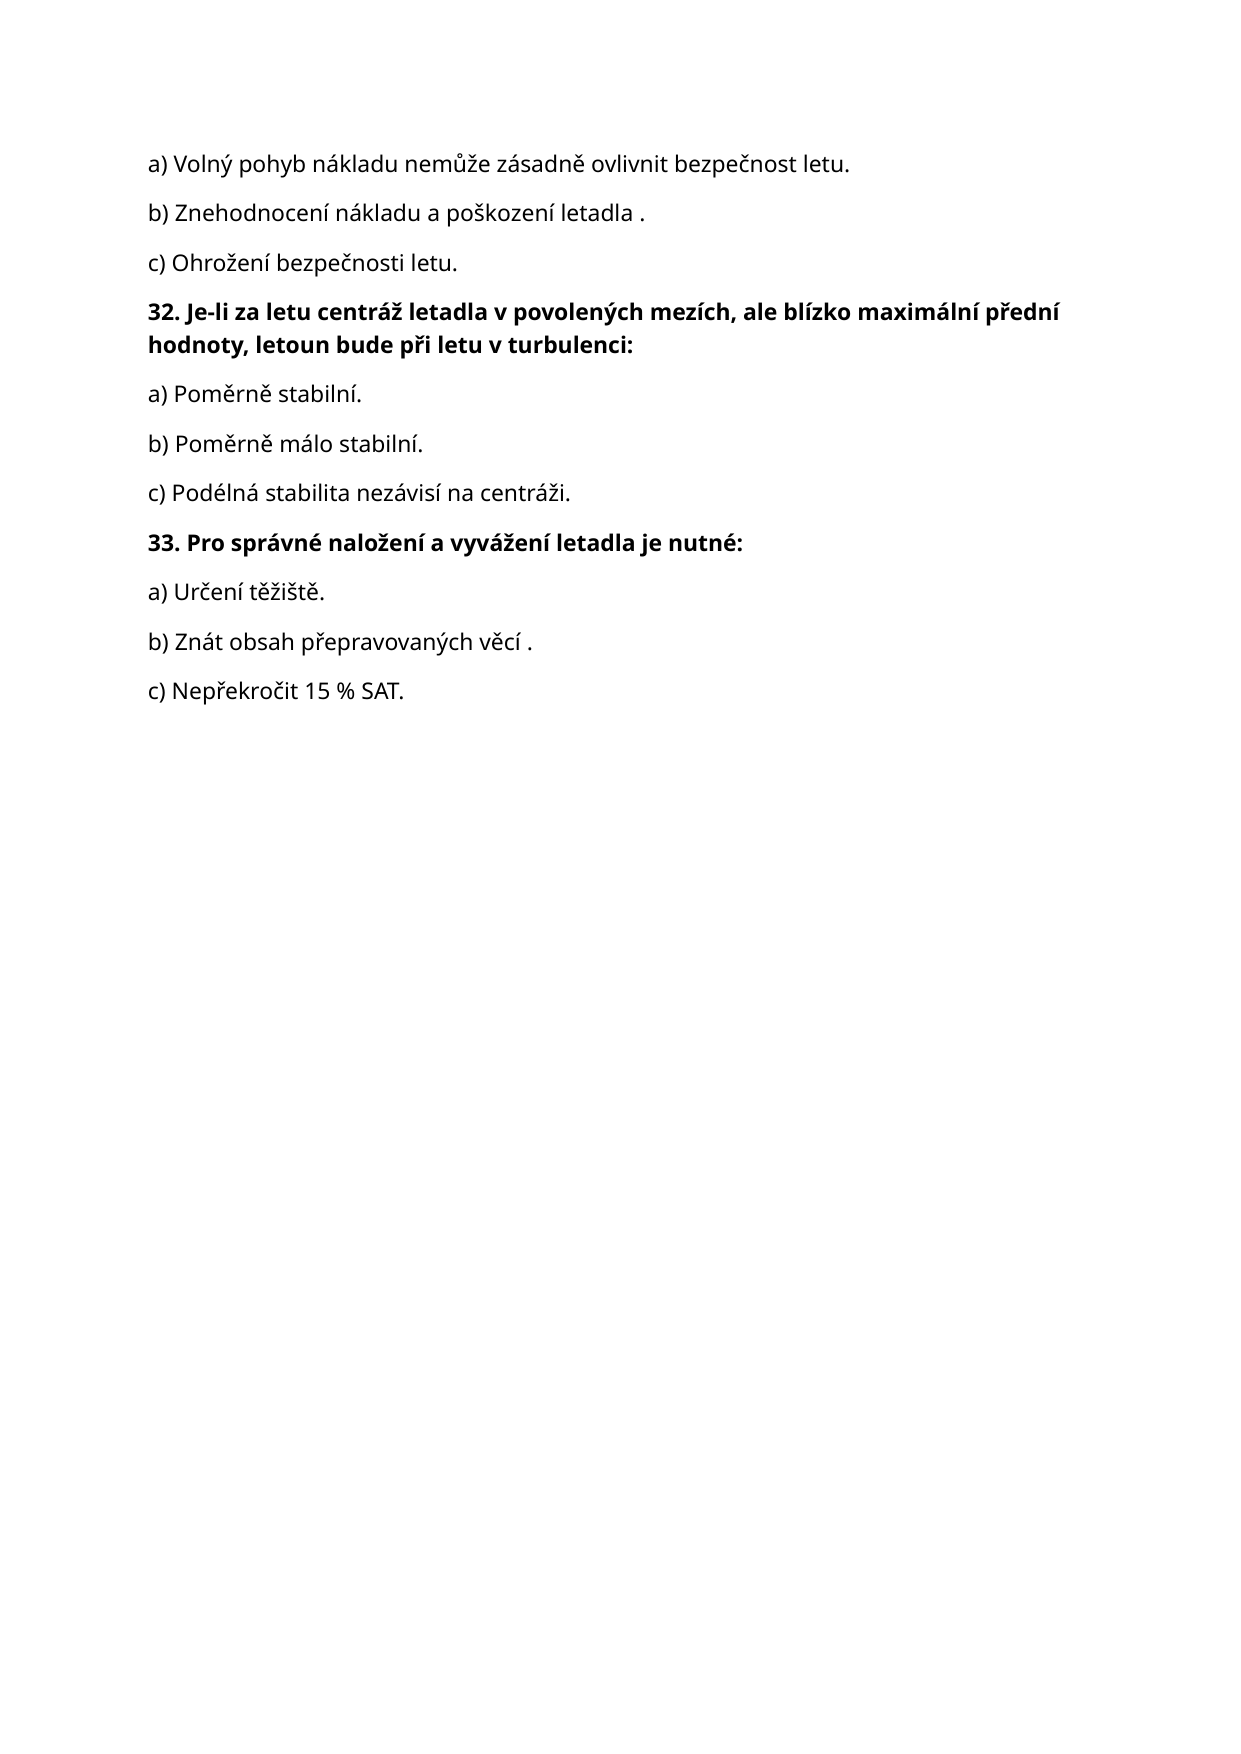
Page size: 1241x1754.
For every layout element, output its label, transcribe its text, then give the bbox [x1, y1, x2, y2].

text b) Znehodnocení nákladu a poškození letadla . [148, 197, 1093, 228]
text c) Ohrožení bezpečnosti letu. [148, 247, 1093, 278]
text c) Podélná stabilita nezávisí na centráži. [148, 477, 1093, 508]
text a) Poměrně stabilní. [148, 378, 1093, 409]
text a) Určení těžiště. [148, 576, 1093, 607]
text c) Nepřekročit 15 % SAT. [148, 675, 1093, 706]
text b) Znát obsah přepravovaných věcí . [148, 626, 1093, 657]
text a) Volný pohyb nákladu nemůže zásadně ovlivnit bezpečnost letu. [148, 148, 1093, 179]
text 32. Je-li za letu centráž letadla v povolených mezích, ale blízko maximální přední hodnoty, letoun bude při letu v turbulenci: [148, 296, 1093, 360]
text b) Poměrně málo stabilní. [148, 428, 1093, 459]
text 33. Pro správné naložení a vyvážení letadla je nutné: [148, 527, 1093, 558]
